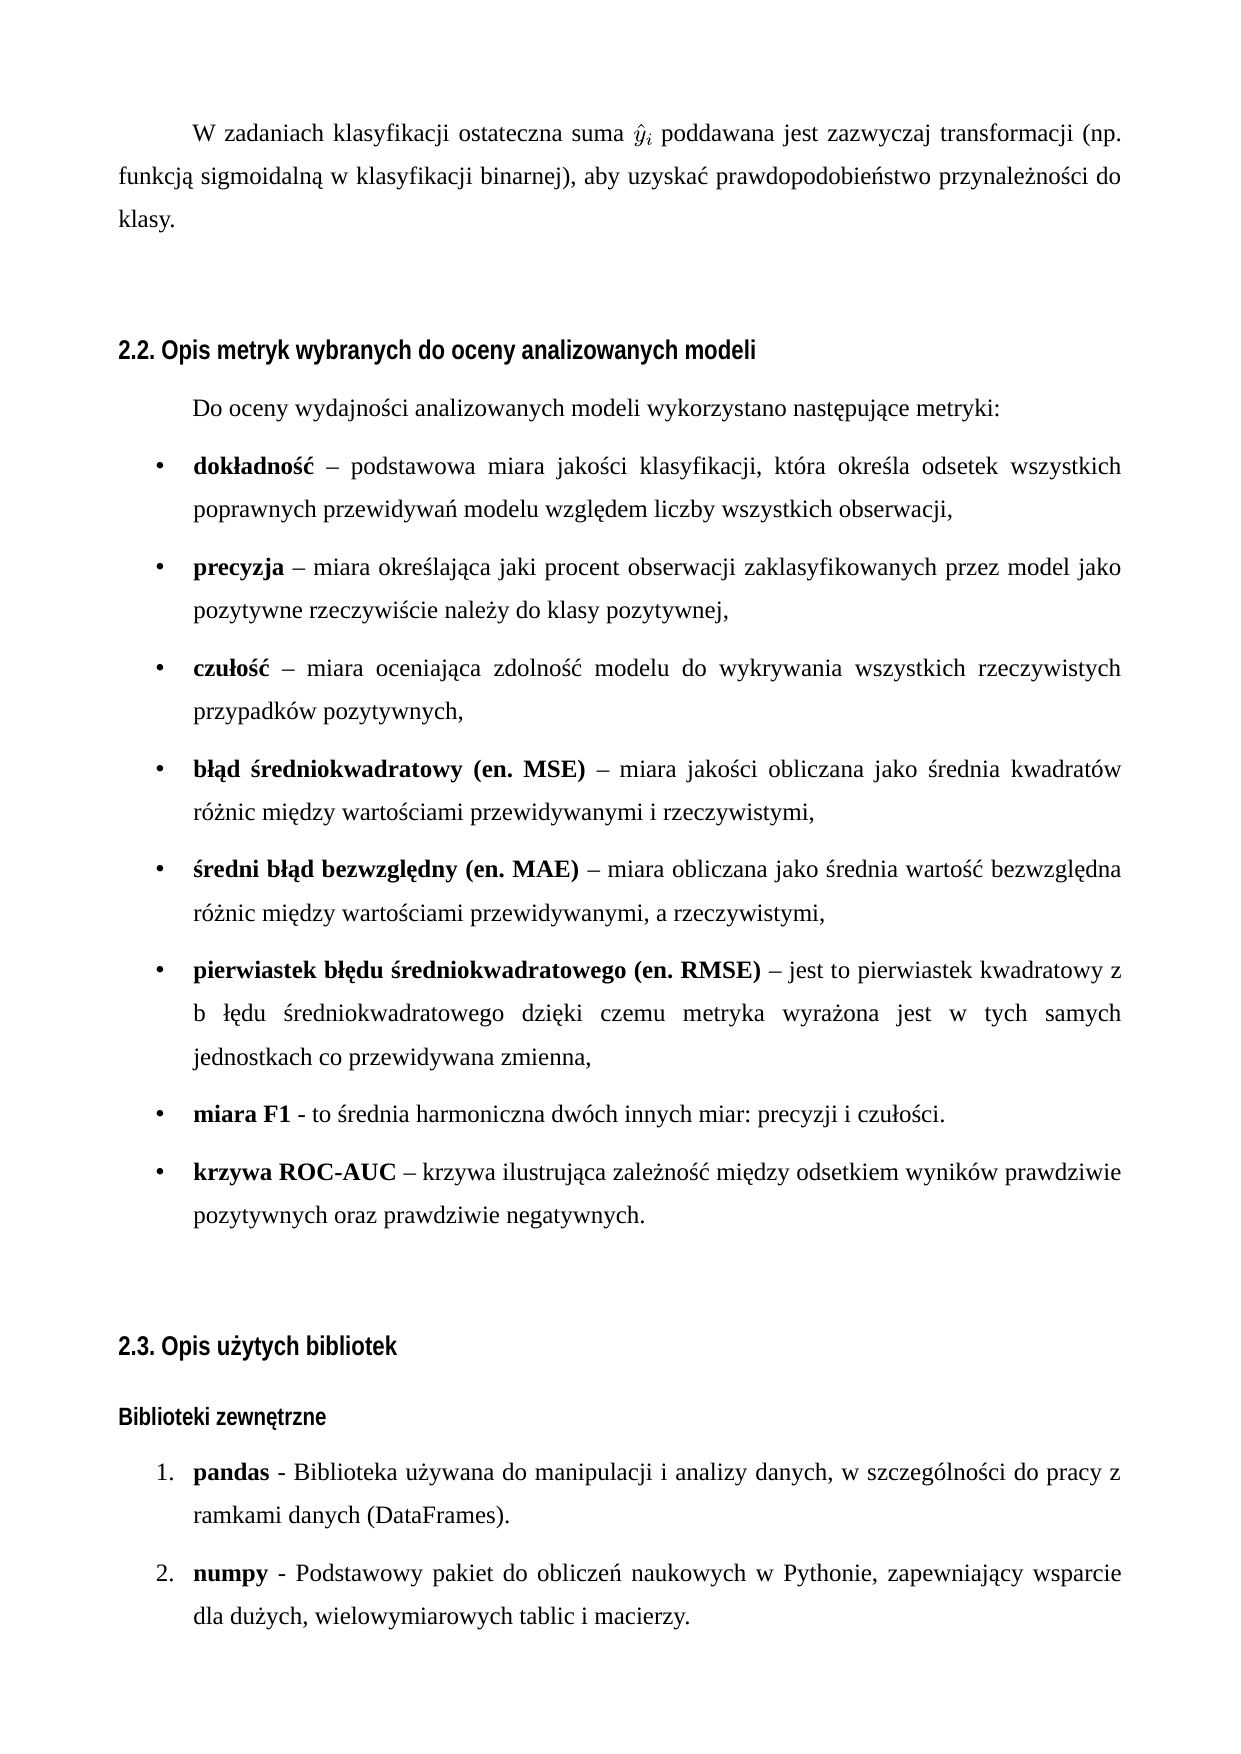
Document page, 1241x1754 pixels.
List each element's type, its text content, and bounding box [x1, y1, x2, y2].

list błąd średniokwadratowy (en. MSE) – miara jakości obliczana jako średnia kwadratów różnic między wartościami przewidywanymi i rzeczywistymi, [156, 754, 1122, 826]
text W zadaniach klasyfikacji ostateczna suma poddawana jest zazwyczaj transformacji (np. funkcją sigmoidalną w klasyfikacji binarnej), aby uzyskać prawdopodobieństwo przynależności do klasy. [118, 118, 1122, 233]
list czułość – miara oceniająca zdolność modelu do wykrywania wszystkich rzeczywistych przypadków pozytywnych, [156, 653, 1122, 725]
list dokładność – podstawowa miara jakości klasyfikacji, która określa odsetek wszystkich poprawnych przewidywań modelu względem liczby wszystkich obserwacji, [156, 451, 1122, 523]
subtitle Biblioteki zewnętrzne [118, 1402, 1122, 1430]
list miara F1 - to średnia harmoniczna dwóch innych miar: precyzji i czułości. [156, 1099, 1122, 1128]
list średni błąd bezwzględny (en. MAE) – miara obliczana jako średnia wartość bezwzględna różnic między wartościami przewidywanymi, a rzeczywistymi, [156, 854, 1122, 926]
list pandas - Biblioteka używana do manipulacji i analizy danych, w szczególności do pracy z ramkami danych (DataFrames). [156, 1457, 1122, 1529]
subtitle 2.2. Opis metryk wybranych do oceny analizowanych modeli [118, 334, 1122, 365]
list pierwiastek błędu średniokwadratowego (en. RMSE) – jest to pierwiastek kwadratowy z b łędu średniokwadratowego dzięki czemu metryka wyrażona jest w tych samych jednostkach co przewidywana zmienna, [156, 955, 1122, 1070]
subtitle 2.3. Opis użytych bibliotek [118, 1330, 1122, 1361]
text Do oceny wydajności analizowanych modeli wykorzystano następujące metryki: [118, 393, 1122, 422]
list precyzja – miara określająca jaki procent obserwacji zaklasyfikowanych przez model jako pozytywne rzeczywiście należy do klasy pozytywnej, [156, 552, 1122, 624]
list krzywa ROC-AUC – krzywa ilustrująca zależność między odsetkiem wyników prawdziwie pozytywnych oraz prawdziwie negatywnych. [156, 1157, 1122, 1229]
list numpy - Podstawowy pakiet do obliczeń naukowych w Pythonie, zapewniający wsparcie dla dużych, wielowymiarowych tablic i macierzy. [156, 1558, 1122, 1630]
